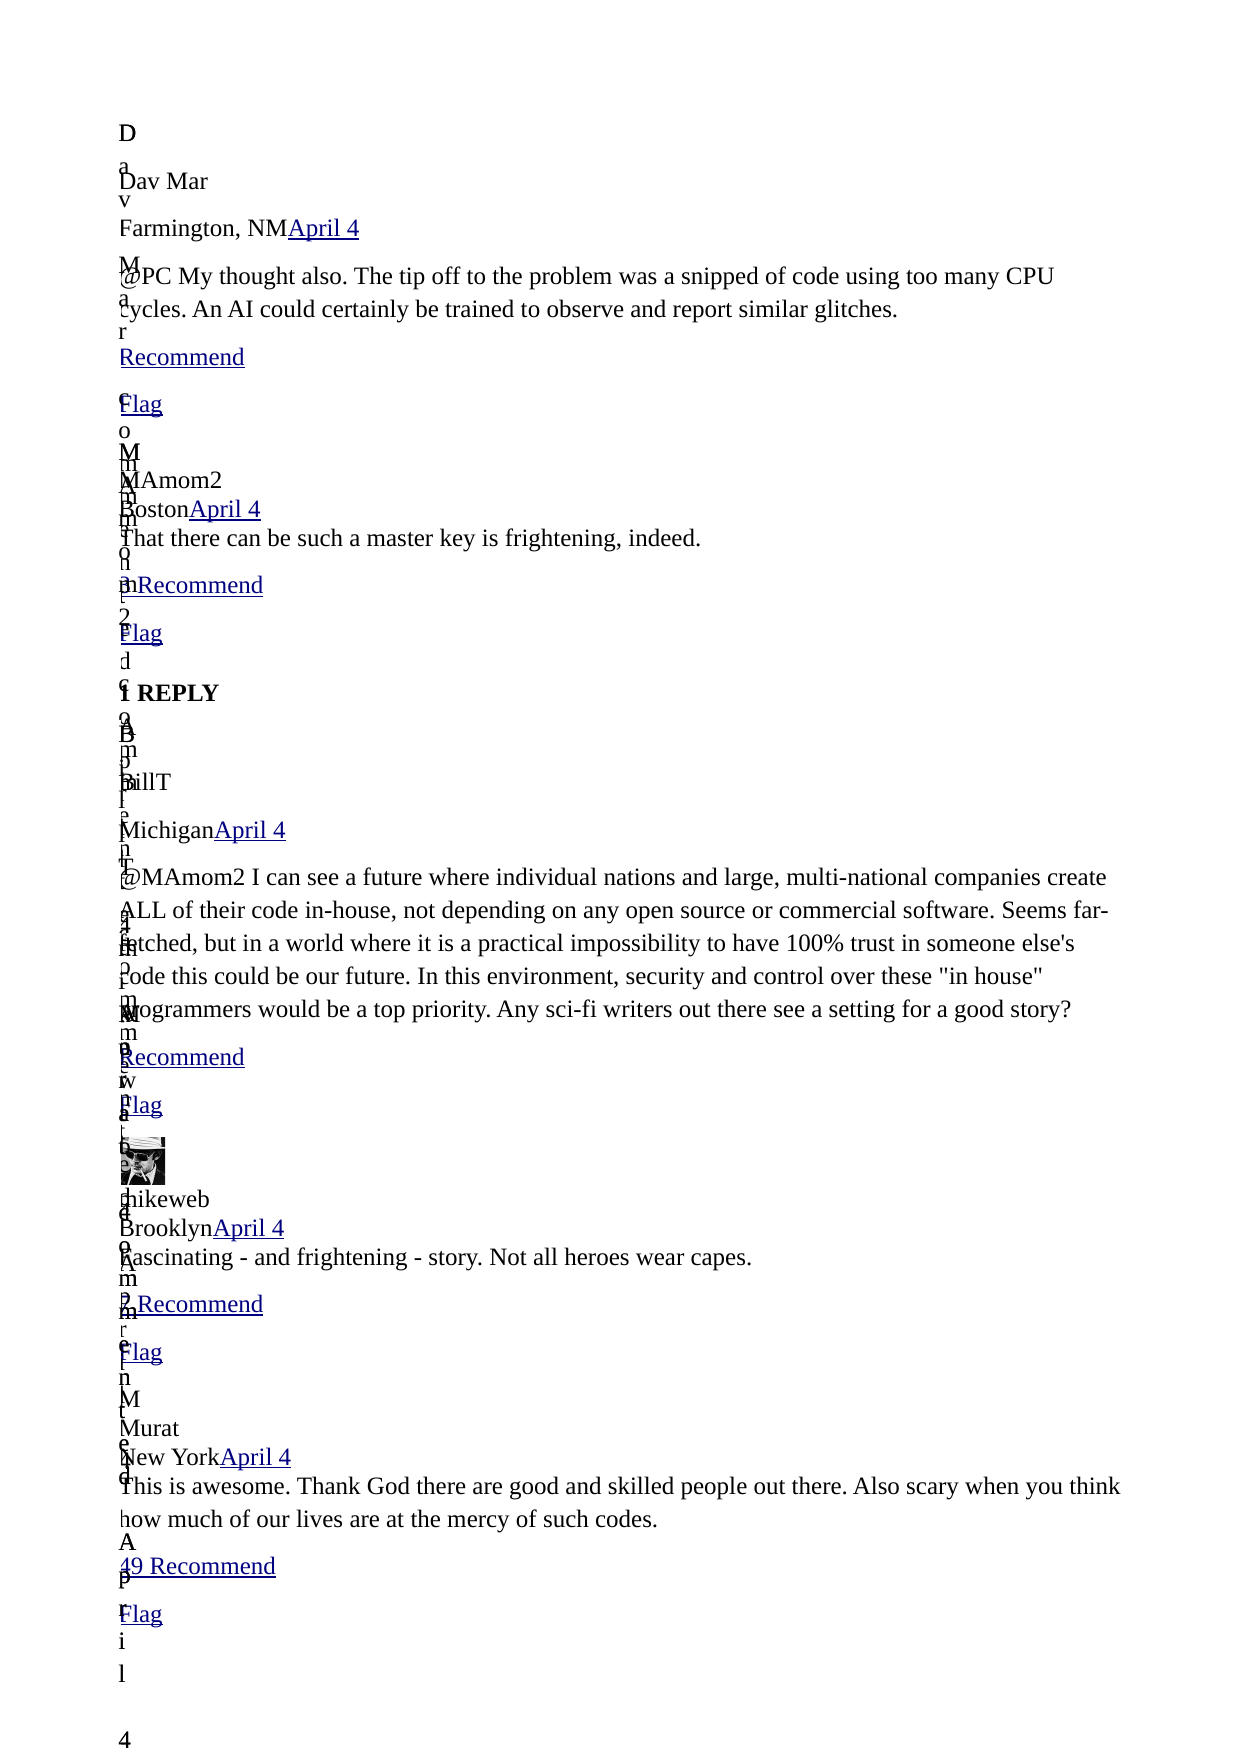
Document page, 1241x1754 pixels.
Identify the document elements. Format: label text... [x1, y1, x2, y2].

text Murat [121, 1413, 1122, 1442]
picture [121, 1137, 166, 1185]
text 7 Recommend [121, 1289, 1122, 1318]
text Dav Mar [121, 166, 1122, 194]
text Flag [121, 618, 1122, 647]
text D [121, 118, 1122, 147]
text 3 Recommend [121, 571, 1122, 599]
text B [121, 719, 1122, 748]
text mikeweb [121, 1184, 1122, 1213]
text BillT [122, 767, 1122, 796]
text MichiganApril 4 [121, 815, 1122, 843]
text MAmom2 [121, 466, 1122, 494]
text Recommend [121, 1042, 1122, 1071]
text Flag [121, 1337, 1122, 1366]
text @MAmom2 I can see a future where individual nations and large, multi-national companies create ALL of their code in-house, not depending on any open source or commercial software. Seems far-fetched, but in a world where it is a practical impossibility to have 100% trust in someone else's code this could be our future. In this environment, security and control over these "in house" programmers would be a top priority. Any sci-fi writers out there see a setting for a good story? [121, 862, 1122, 1023]
text Flag [121, 1599, 1122, 1628]
text Farmington, NMApril 4 [121, 213, 1122, 242]
text That there can be such a master key is frightening, indeed. [121, 523, 1122, 552]
text Fascinating - and frightening - story. Not all heroes wear capes. [123, 1242, 1122, 1270]
text M [121, 437, 1122, 466]
text M [121, 1384, 1122, 1413]
text New YorkApril 4 [121, 1442, 1122, 1471]
picture [122, 1144, 127, 1153]
text 49 Recommend [121, 1551, 1122, 1580]
subtitle 1 REPLY [121, 678, 1122, 707]
text @PC My thought also. The tip off to the problem was a snipped of code using too many CPU cycles. An AI could certainly be trained to observe and report similar glitches. [121, 261, 1122, 323]
text BrooklynApril 4 [121, 1213, 1122, 1242]
text BostonApril 4 [130, 494, 1122, 523]
text Flag [121, 1090, 1122, 1118]
text Recommend [121, 342, 1122, 370]
text This is awesome. Thank God there are good and skilled people out there. Also scary when you think how much of our lives are at the mercy of such codes. [121, 1471, 1122, 1532]
text Flag [121, 389, 1122, 418]
